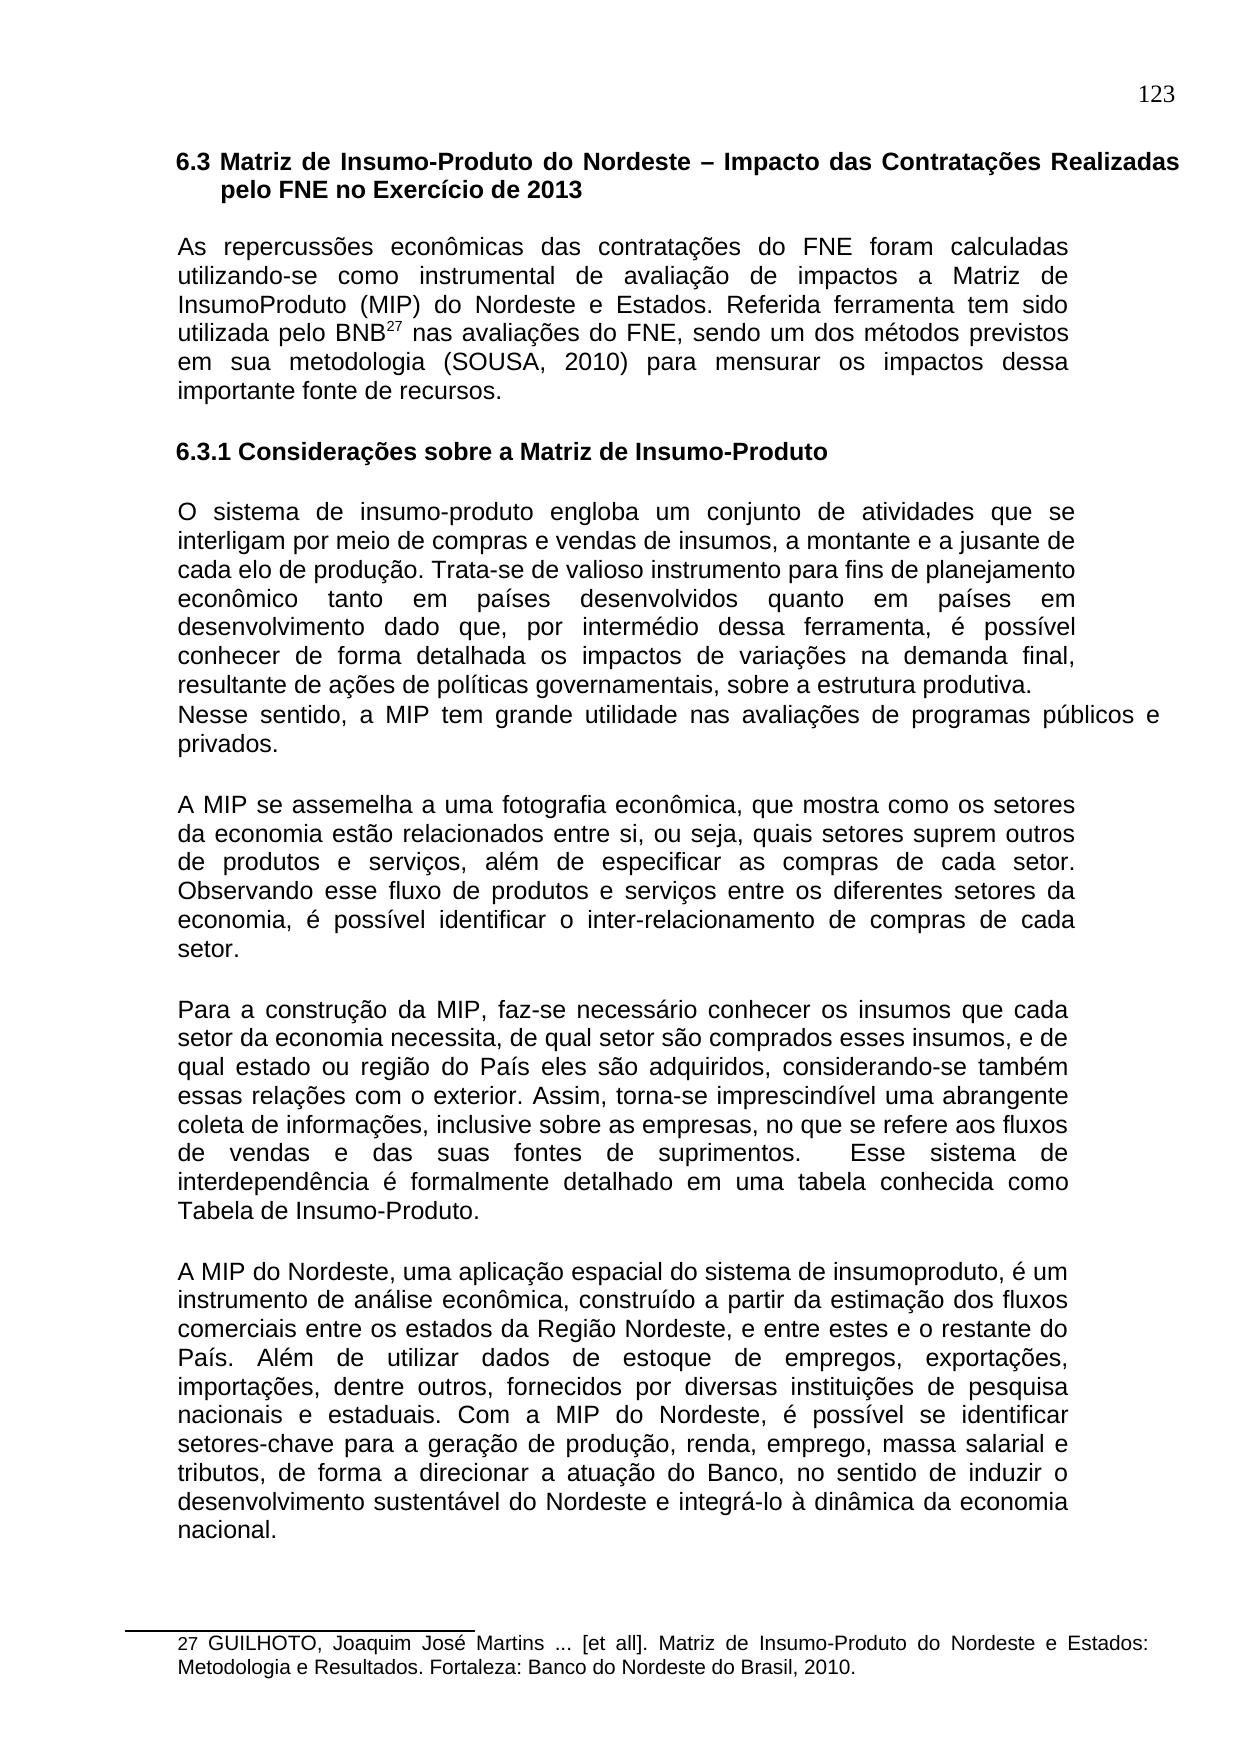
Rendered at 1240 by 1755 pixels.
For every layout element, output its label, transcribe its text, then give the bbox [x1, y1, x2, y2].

text A MIP do Nordeste, uma aplicação espacial do sistema de insumoproduto, é um instrumento de análise econômica, construído a partir da estimação dos fluxos comerciais entre os estados da Região Nordeste, e entre estes e o restante do País. Além de utilizar dados de estoque de empregos, exportações, importações, dentre outros, fornecidos por diversas instituições de pesquisa nacionais e estaduais. Com a MIP do Nordeste, é possível se identificar setores-chave para a geração de produção, renda, emprego, massa salarial e tributos, de forma a direcionar a atuação do Banco, no sentido de induzir o desenvolvimento sustentável do Nordeste e integrá-lo à dinâmica da economia nacional. [177, 1257, 1070, 1544]
text Para a construção da MIP, faz-se necessário conhecer os insumos que cada setor da economia necessita, de qual setor são comprados esses insumos, e de qual estado ou região do País eles são adquiridos, considerando-se também essas relações com o exterior. Assim, torna-se imprescindível uma abrangente coleta de informações, inclusive sobre as empresas, no que se refere aos fluxos de vendas e das suas fontes de suprimentos. Esse sistema de interdependência é formalmente detalhado em uma tabela conhecida como Tabela de Insumo-Produto. [177, 994, 1070, 1224]
text O sistema de insumo-produto engloba um conjunto de atividades que se interligam por meio de compras e vendas de insumos, a montante e a jusante de cada elo de produção. Trata-se de valioso instrumento para fins de planejamento econômico tanto em países desenvolvidos quanto em países em desenvolvimento dado que, por intermédio dessa ferramenta, é possível conhecer de forma detalhada os impactos de variações na demanda final, resultante de ações de políticas governamentais, sobre a estrutura produtiva. [177, 497, 1077, 699]
text A MIP se assemelha a uma fotografia econômica, que mostra como os setores da economia estão relacionados entre si, ou seja, quais setores suprem outros de produtos e serviços, além de especificar as compras de cada setor. Observando esse fluxo de produtos e serviços entre os diferentes setores da economia, é possível identificar o inter-relacionamento de compras de cada setor. [177, 790, 1077, 962]
text Nesse sentido, a MIP tem grande utilidade nas avaliações de programas públicos e privados. [177, 700, 1162, 758]
text GUILHOTO, Joaquim José Martins ... [et all]. Matriz de Insumo-Produto do Nordeste e Estados: Metodologia e Resultados. Fortaleza: Banco do Nordeste do Brasil, 2010. [177, 1631, 1149, 1679]
text 6.3 Matriz de Insumo-Produto do Nordeste – Impacto das Contratações Realizadas pelo FNE no Exercício de 2013 [176, 147, 1181, 204]
text 6.3.1 Considerações sobre a Matriz de Insumo-Produto [176, 437, 1181, 466]
text As repercussões econômicas das contratações do FNE foram calculadas utilizando-se como instrumental de avaliação de impactos a Matriz de InsumoProduto (MIP) do Nordeste e Estados. Referida ferramenta tem sido utilizada pelo BNB nas avaliações do FNE, sendo um dos métodos previstos em sua metodologia (SOUSA, 2010) para mensurar os impactos dessa importante fonte de recursos. [177, 232, 1070, 404]
